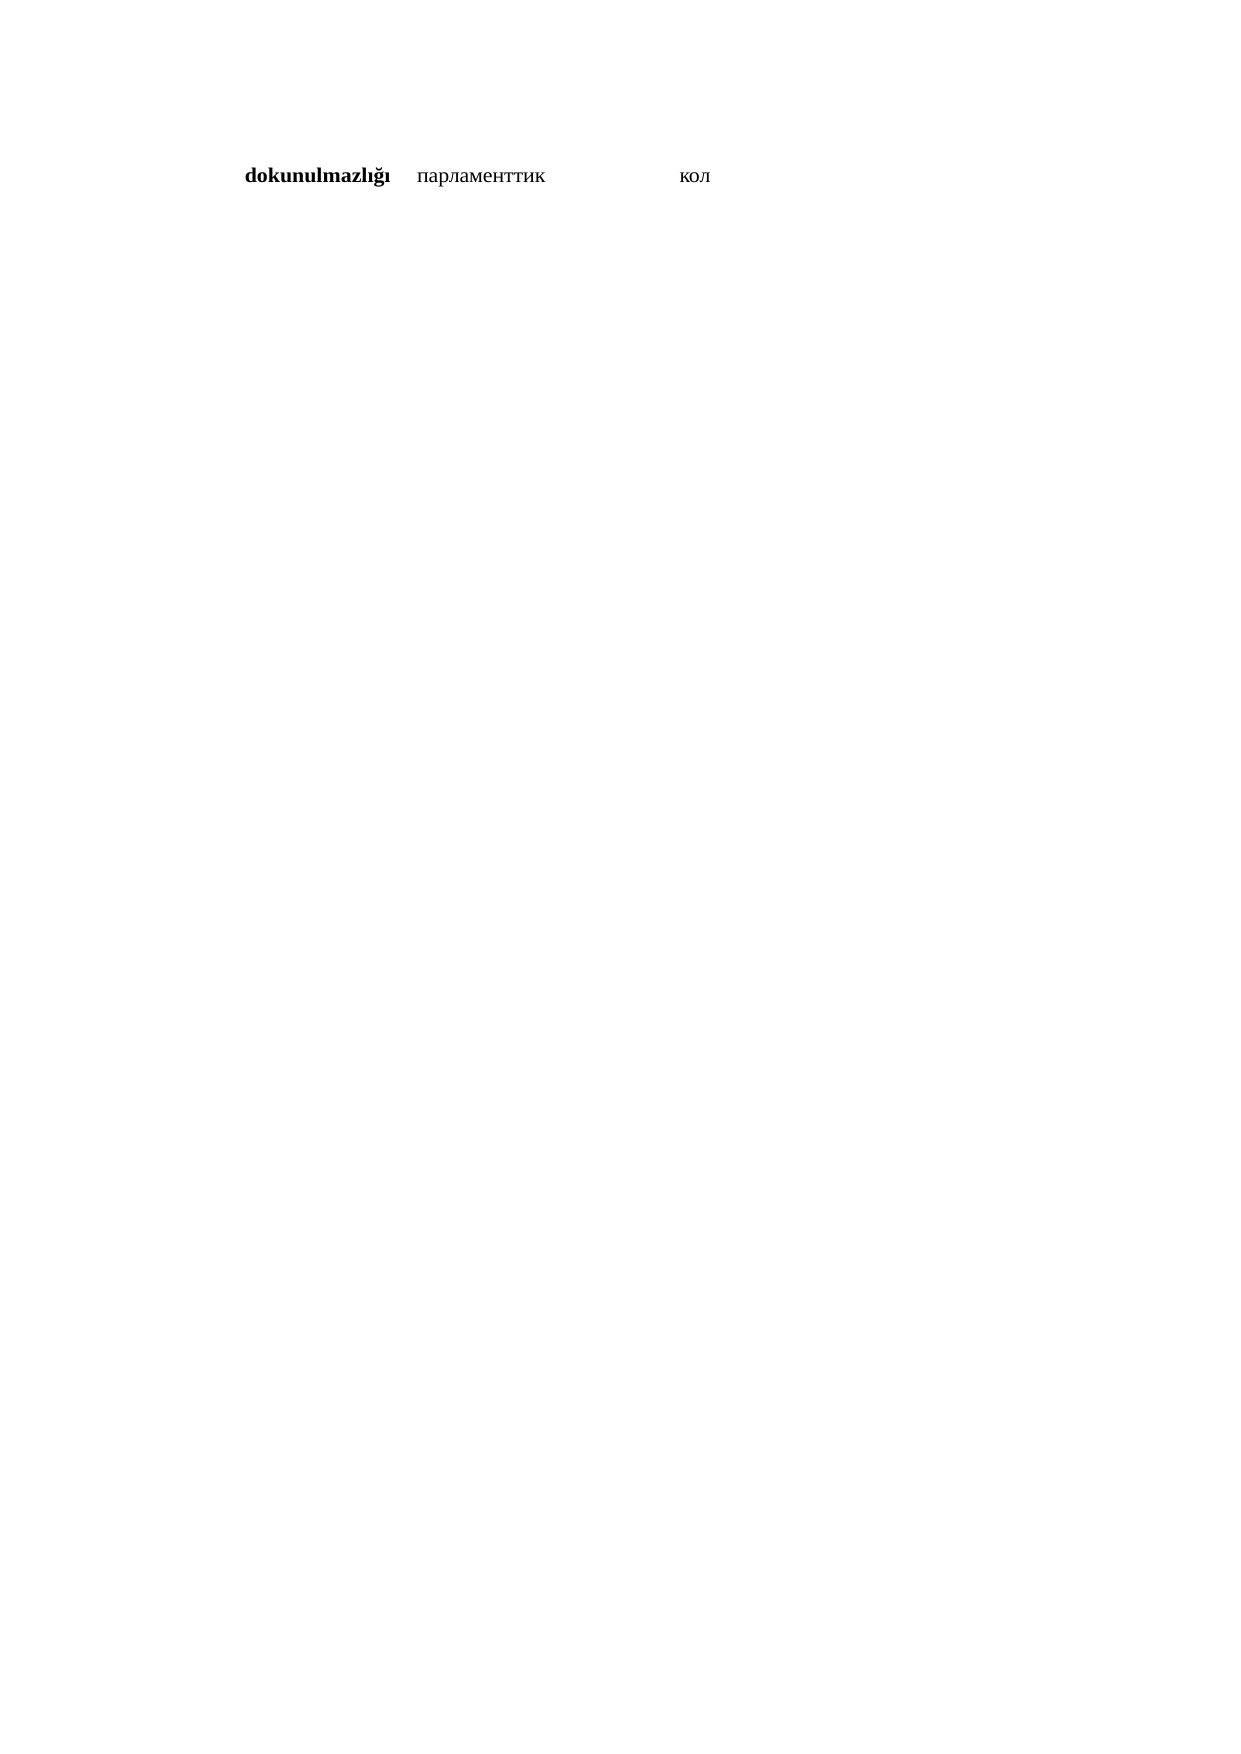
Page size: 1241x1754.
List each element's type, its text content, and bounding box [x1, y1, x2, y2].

text dokunulmazlığı парламенттик [244, 164, 545, 188]
text кол [679, 164, 1004, 188]
